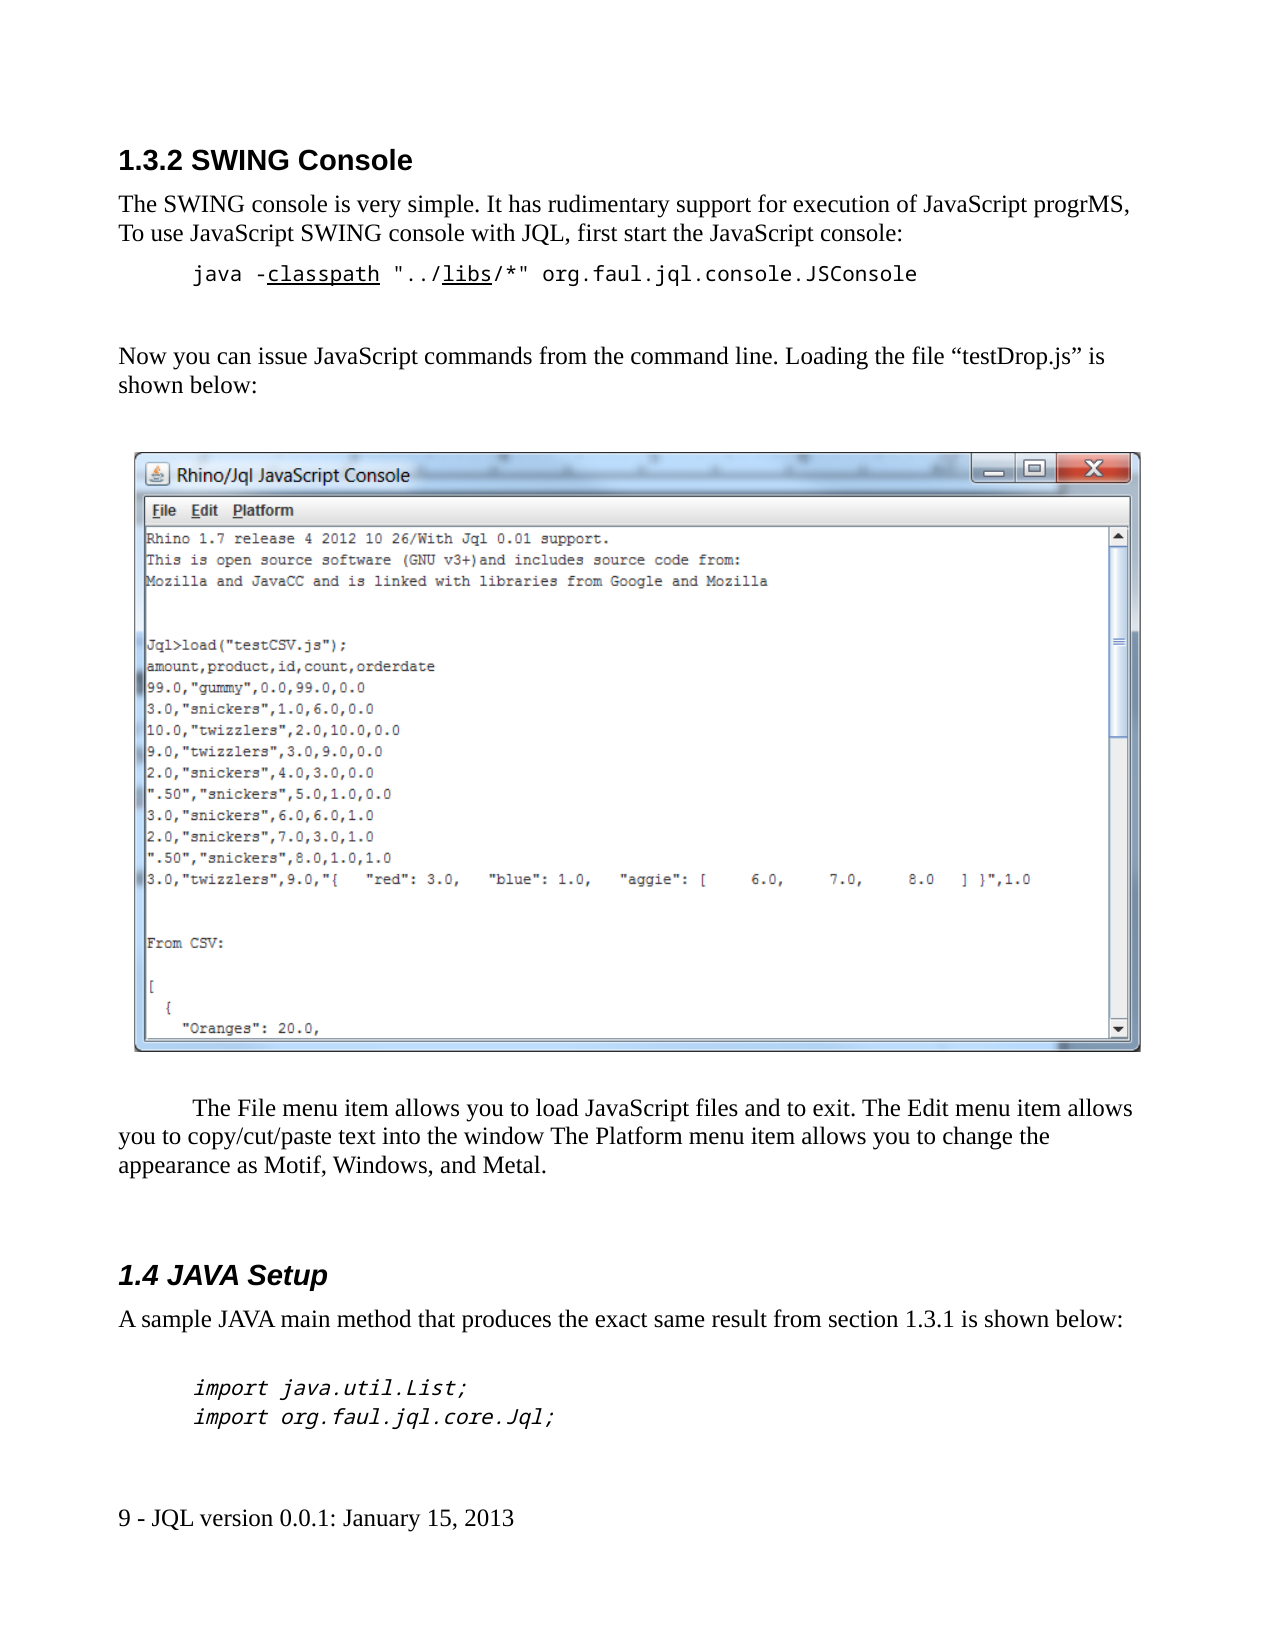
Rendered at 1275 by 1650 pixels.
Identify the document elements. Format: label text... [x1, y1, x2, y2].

subtitle 1.3.2 SWING Console [118, 143, 1157, 177]
text import java.util.List; [192, 1373, 1157, 1402]
text import org.faul.jql.core.Jql; [192, 1402, 1157, 1430]
text Now you can issue JavaScript commands from the command line. Loading the file “testDrop.js” is shown below: [118, 341, 1157, 399]
text The File menu item allows you to load JavaScript files and to exit. The Edit menu item allows you to copy/cut/paste text into the window The Platform menu item allows you to change the appearance as Motif, Windows, and Metal. [118, 1093, 1157, 1179]
text java -classpath "../libs/*" org.faul.jql.console.JSConsole [118, 259, 1157, 288]
text The SWING console is very simple. It has rudimentary support for execution of JavaScript progrMS, To use JavaScript SWING console with JQL, first start the JavaScript console: [118, 189, 1157, 247]
text A sample JAVA main method that produces the exact same result from section 1.3.1 is shown below: [118, 1304, 1157, 1332]
subtitle 1.4 JAVA Setup [118, 1258, 1157, 1291]
picture [134, 452, 1141, 1052]
